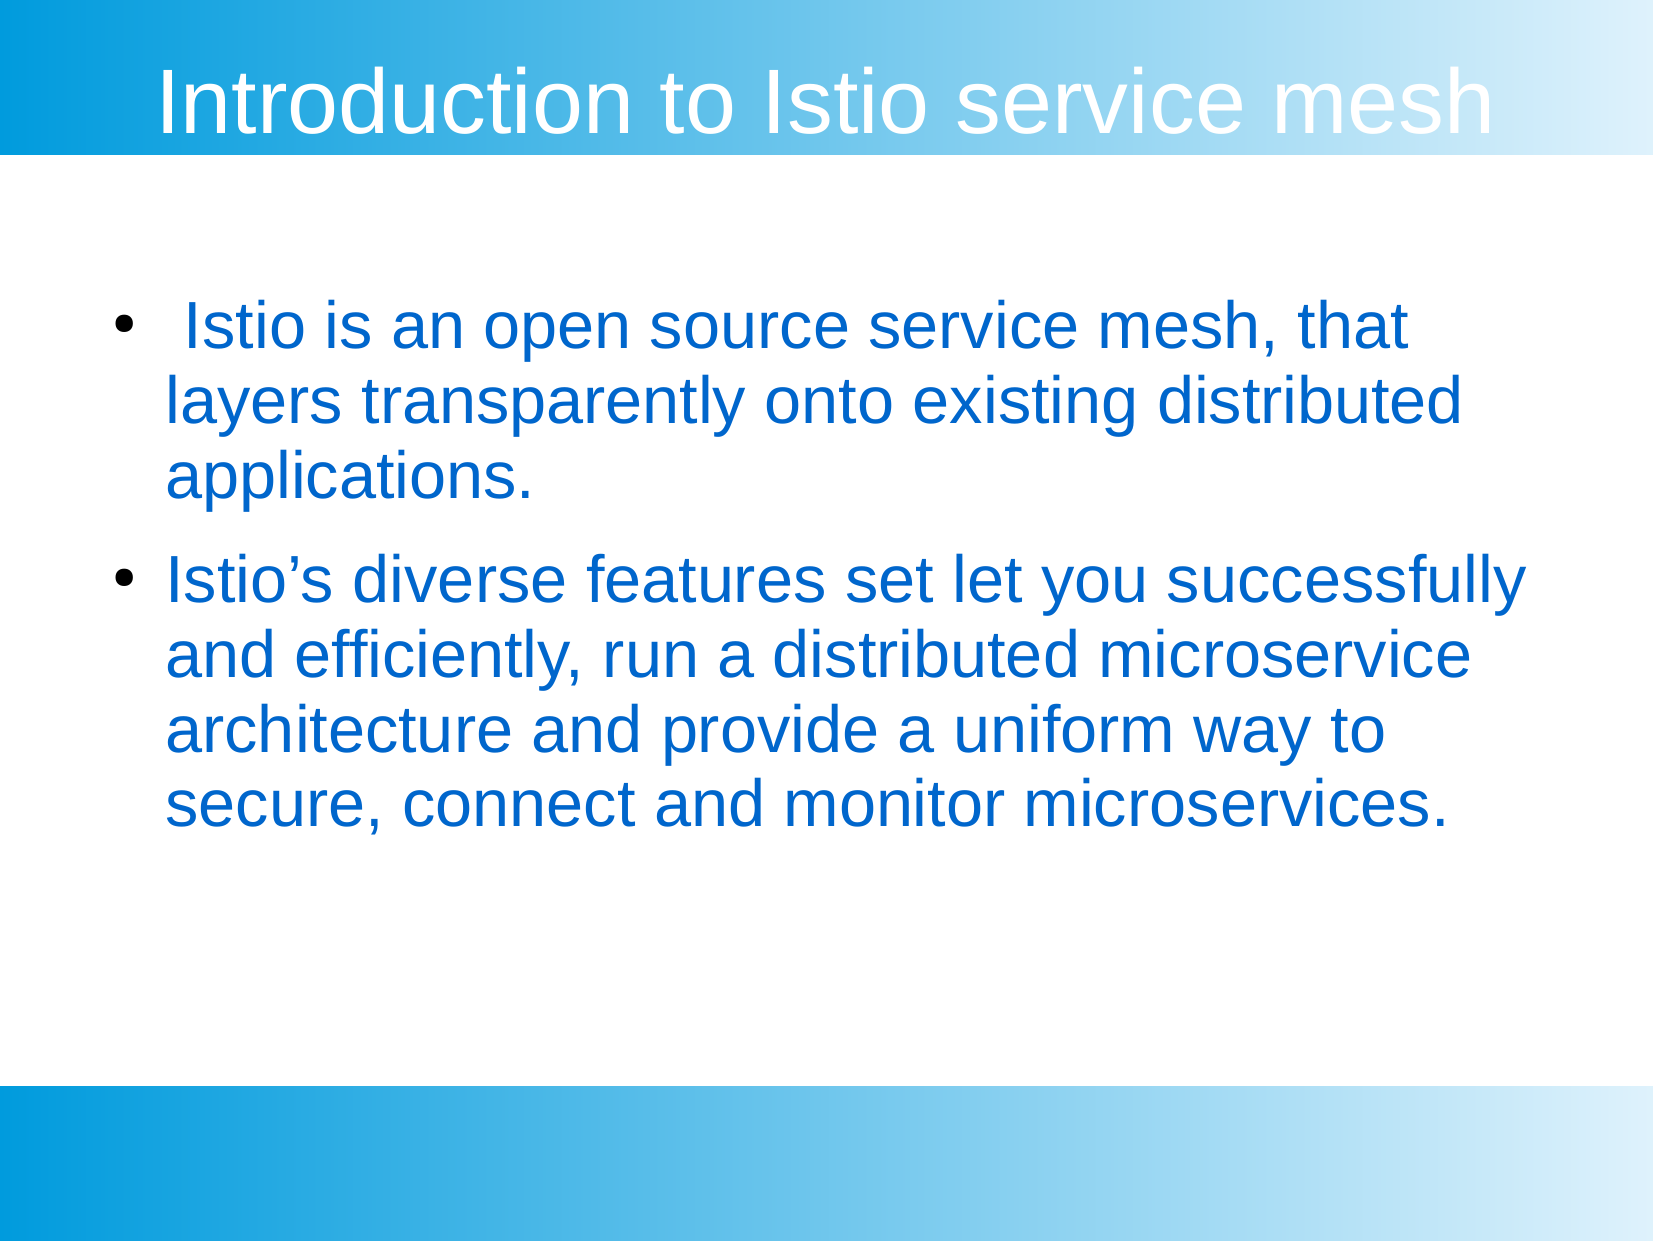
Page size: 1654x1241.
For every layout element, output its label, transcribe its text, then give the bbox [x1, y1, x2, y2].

list Istio is an open source service mesh, that layers transparently onto existing distributed applications. Istio’s diverse features set let you successfully and efficiently, run a distributed microservice architecture and provide a uniform way to secure, connect and monitor microservices. [94, 183, 1583, 650]
title Introduction to Istio service mesh [82, 49, 1571, 155]
